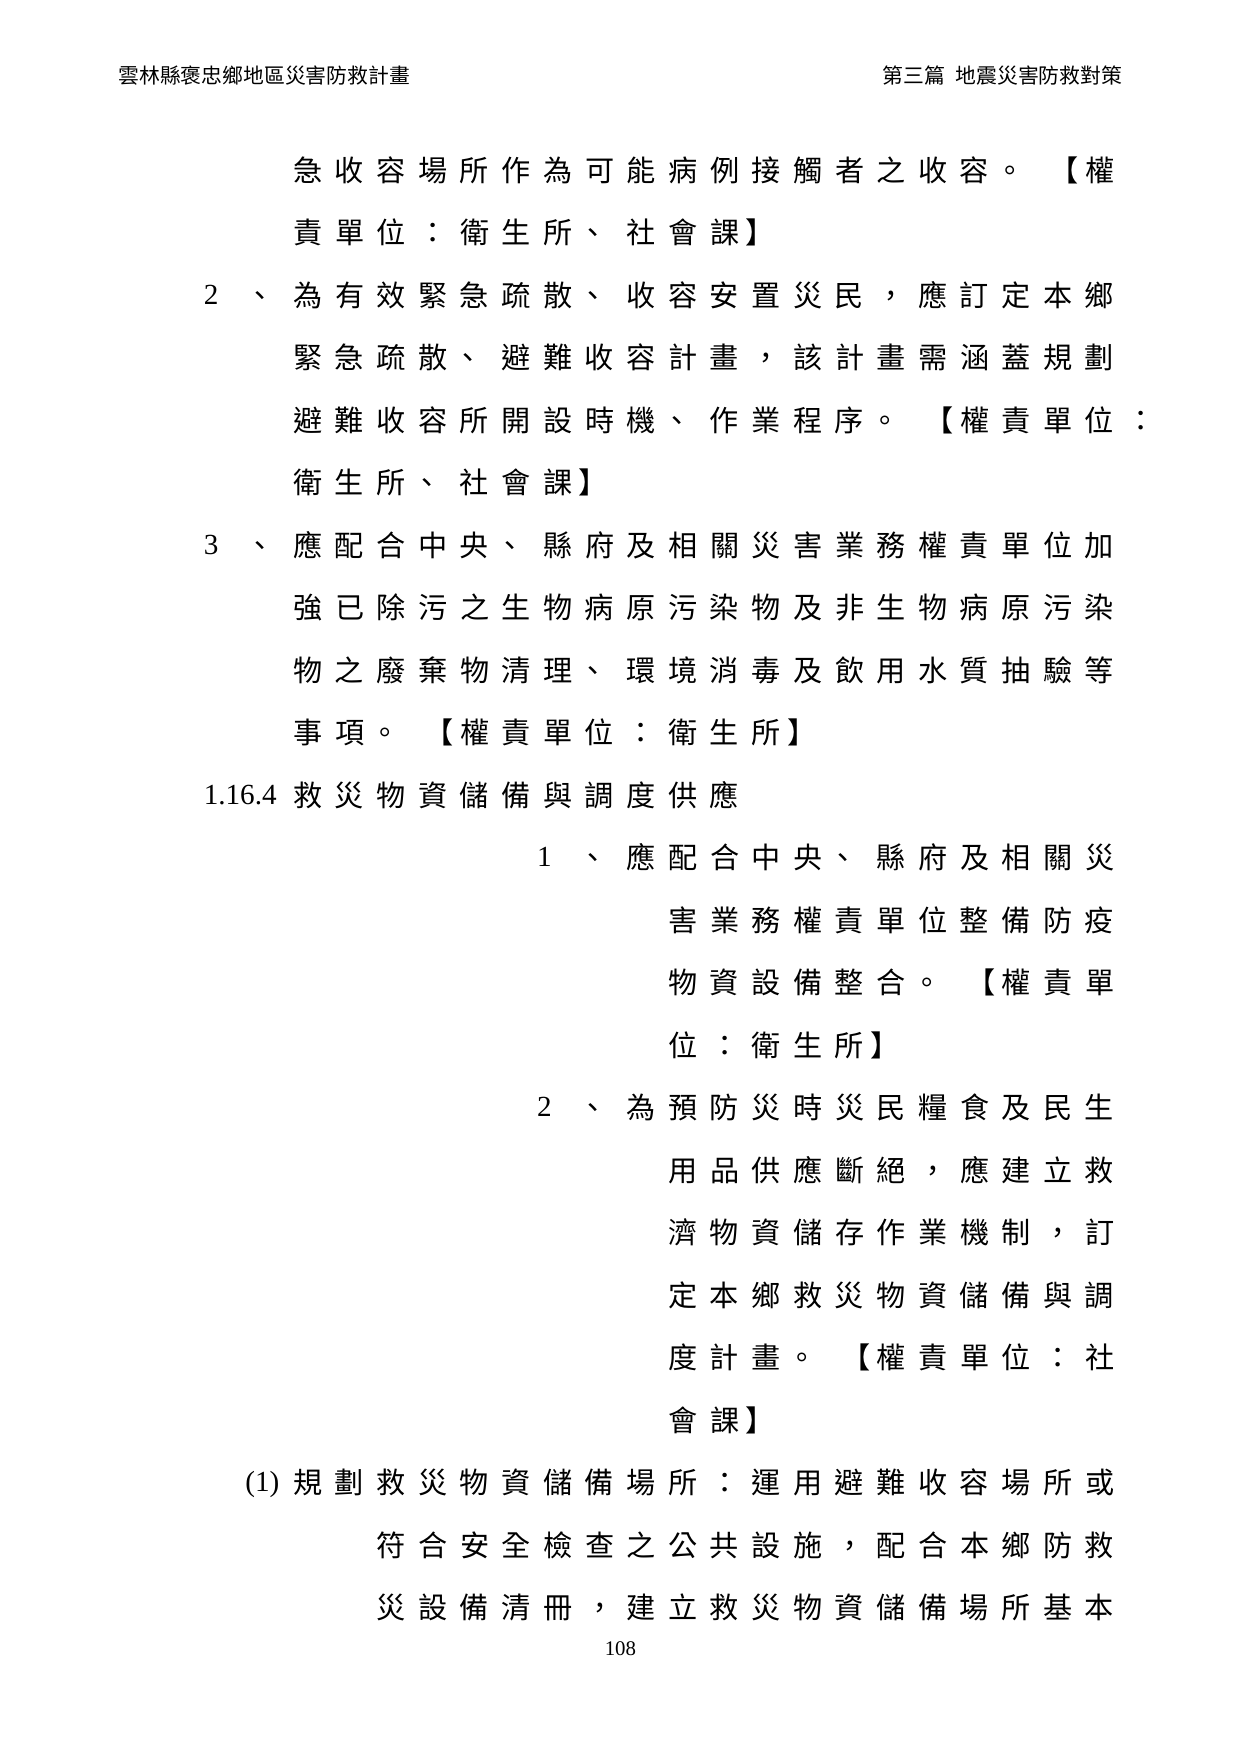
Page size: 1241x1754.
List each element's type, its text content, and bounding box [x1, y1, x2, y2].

list 應配合中央、縣府及相關災害業務權責單位加強已除污之生物病原污染物及非生物病原污染物之廢棄物清理、環境消毒及飲用水質抽驗等事項。【權責單位：衛生所】 [170, 502, 1120, 752]
list 急收容場所作為可能病例接觸者之收容。【權責單位：衛生所、社會課】 [170, 127, 1120, 252]
list 應配合中央、縣府及相關災害業務權責單位整備防疫物資設備整合。【權責單位：衛生所】 [534, 814, 1120, 1064]
list 救災物資儲備與調度供應 [179, 752, 1120, 814]
list 規劃救災物資儲備場所：運用避難收容場所或符合安全檢查之公共設施，配合本鄉防救災設備清冊，建立救災物資儲備場所基本資訊。 [228, 1439, 1120, 1627]
list 為預防災時災民糧食及民生用品供應斷絕，應建立救濟物資儲存作業機制，訂定本鄉救災物資儲備與調度計畫。【權責單位：社會課】 [534, 1064, 1120, 1439]
list 為有效緊急疏散、收容安置災民，應訂定本鄉緊急疏散、避難收容計畫，該計畫需涵蓋規劃避難收容所開設時機、作業程序。【權責單位：衛生所、社會課】 [170, 252, 1120, 502]
